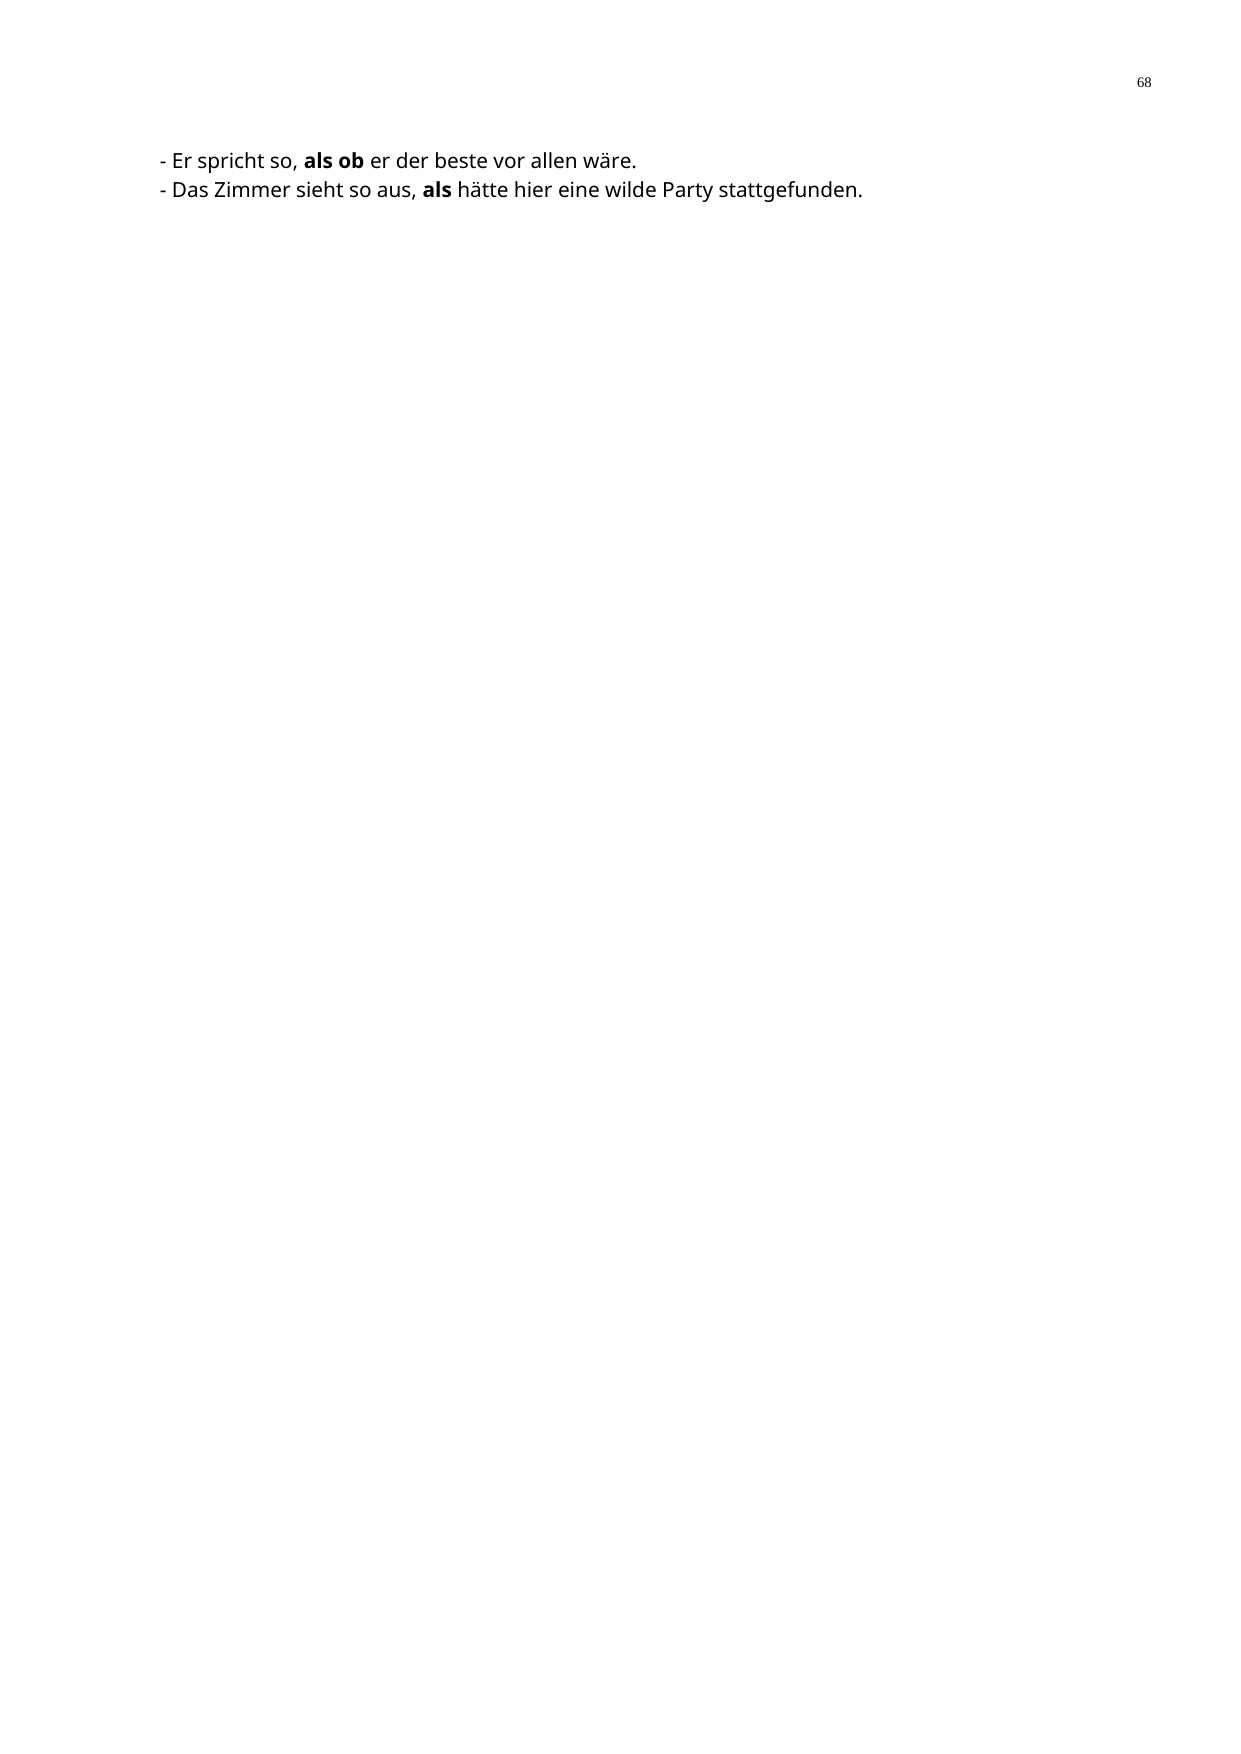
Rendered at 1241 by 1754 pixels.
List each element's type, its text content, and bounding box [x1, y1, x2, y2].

text - Das Zimmer sieht so aus, als hätte hier eine wilde Party stattgefunden. [130, 175, 1152, 203]
text - Er spricht so, als ob er der beste vor allen wäre. [130, 147, 1152, 175]
